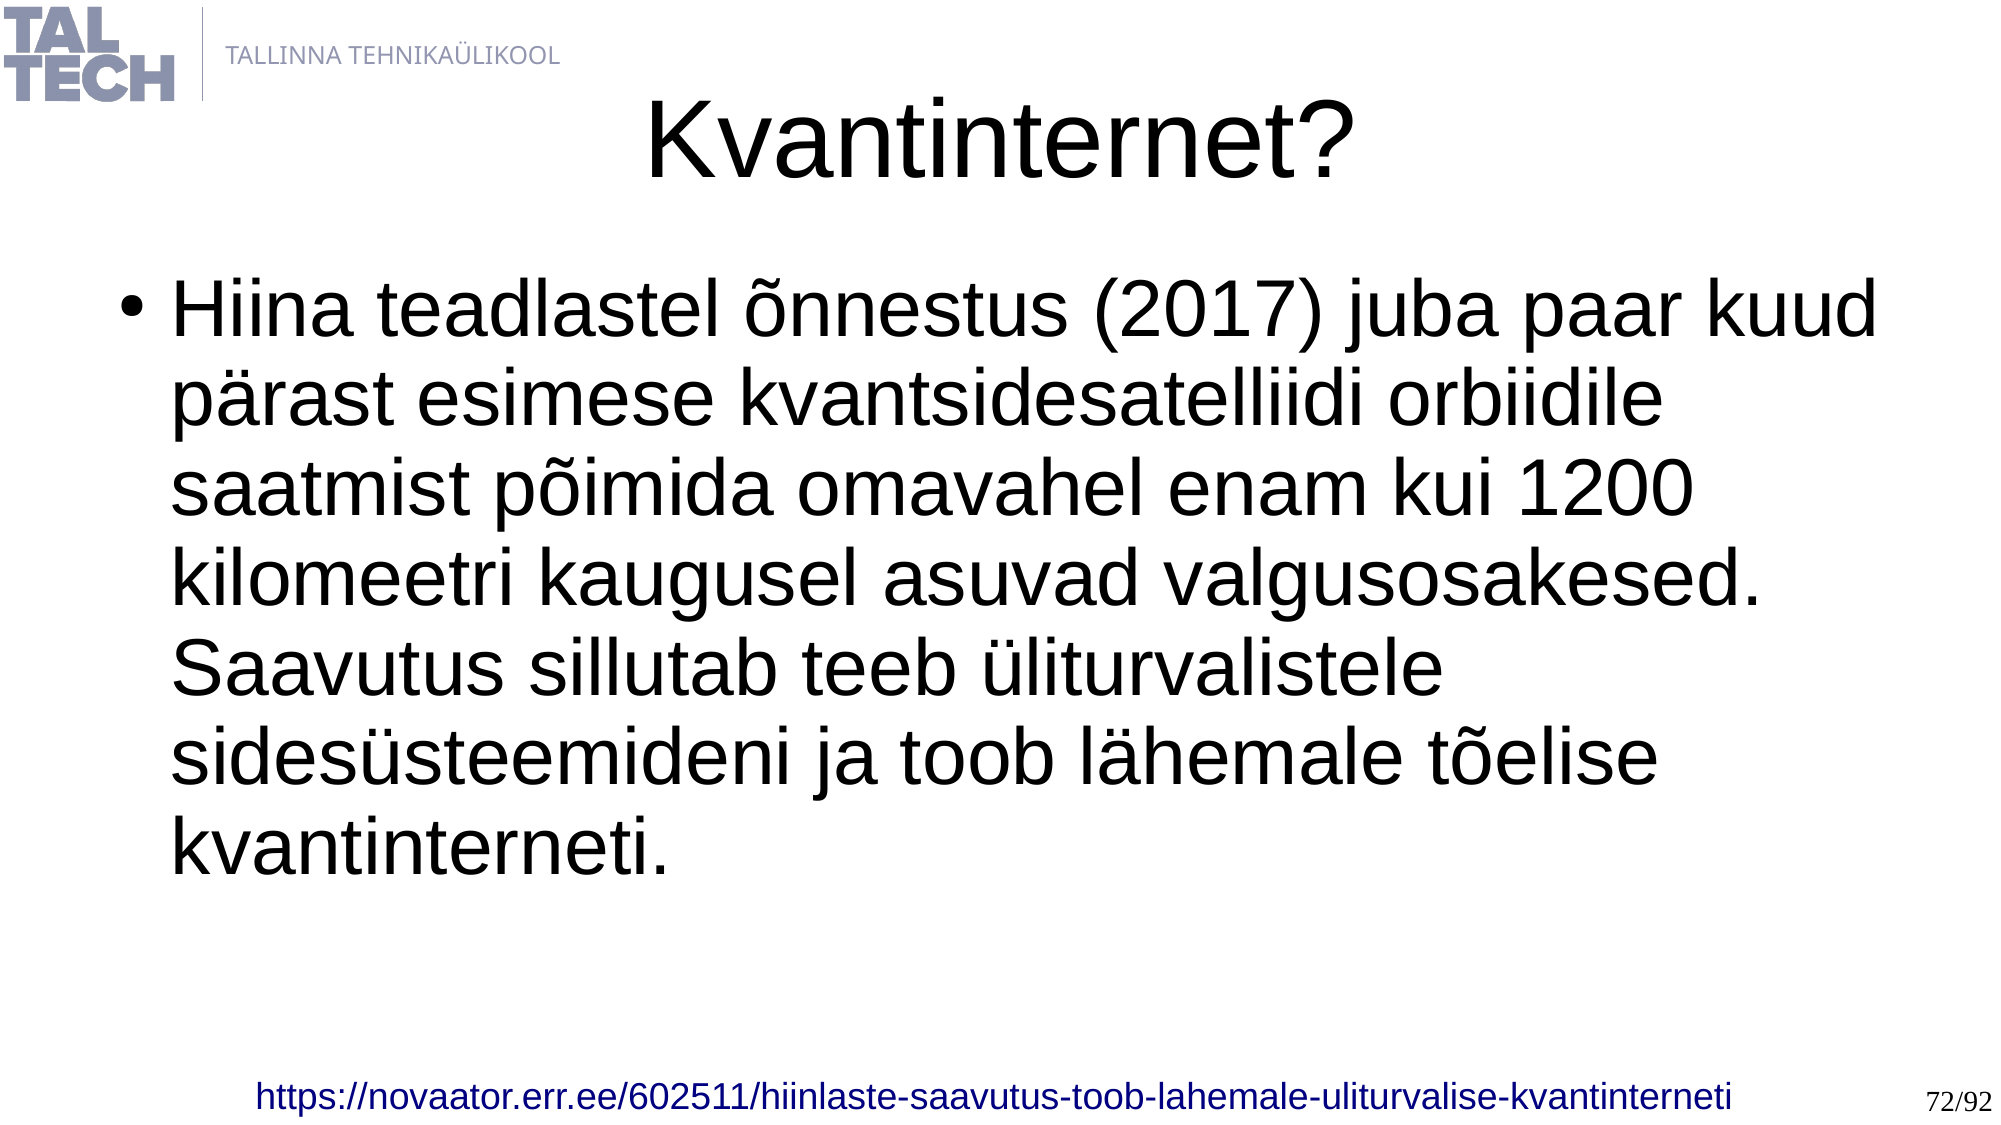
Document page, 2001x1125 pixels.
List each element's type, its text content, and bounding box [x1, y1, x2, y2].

text_box https://novaator.err.ee/602511/hiinlaste-saavutus-toob-lahemale-uliturvalise-kvantinterneti [240, 1068, 1749, 1125]
title Kvantinternet? [99, 44, 1901, 233]
picture [0, 0, 178, 107]
list Hiina teadlastel õnnestus (2017) juba paar kuud pärast esimese kvantsidesatelliidi orbiidile saatmist põimida omavahel enam kui 1200 kilomeetri kaugusel asuvad valgusosakesed. Saavutus sillutab teeb üliturvalistele sidesüsteemideni ja toob lähemale tõelise kvantinterneti. [99, 263, 1901, 957]
